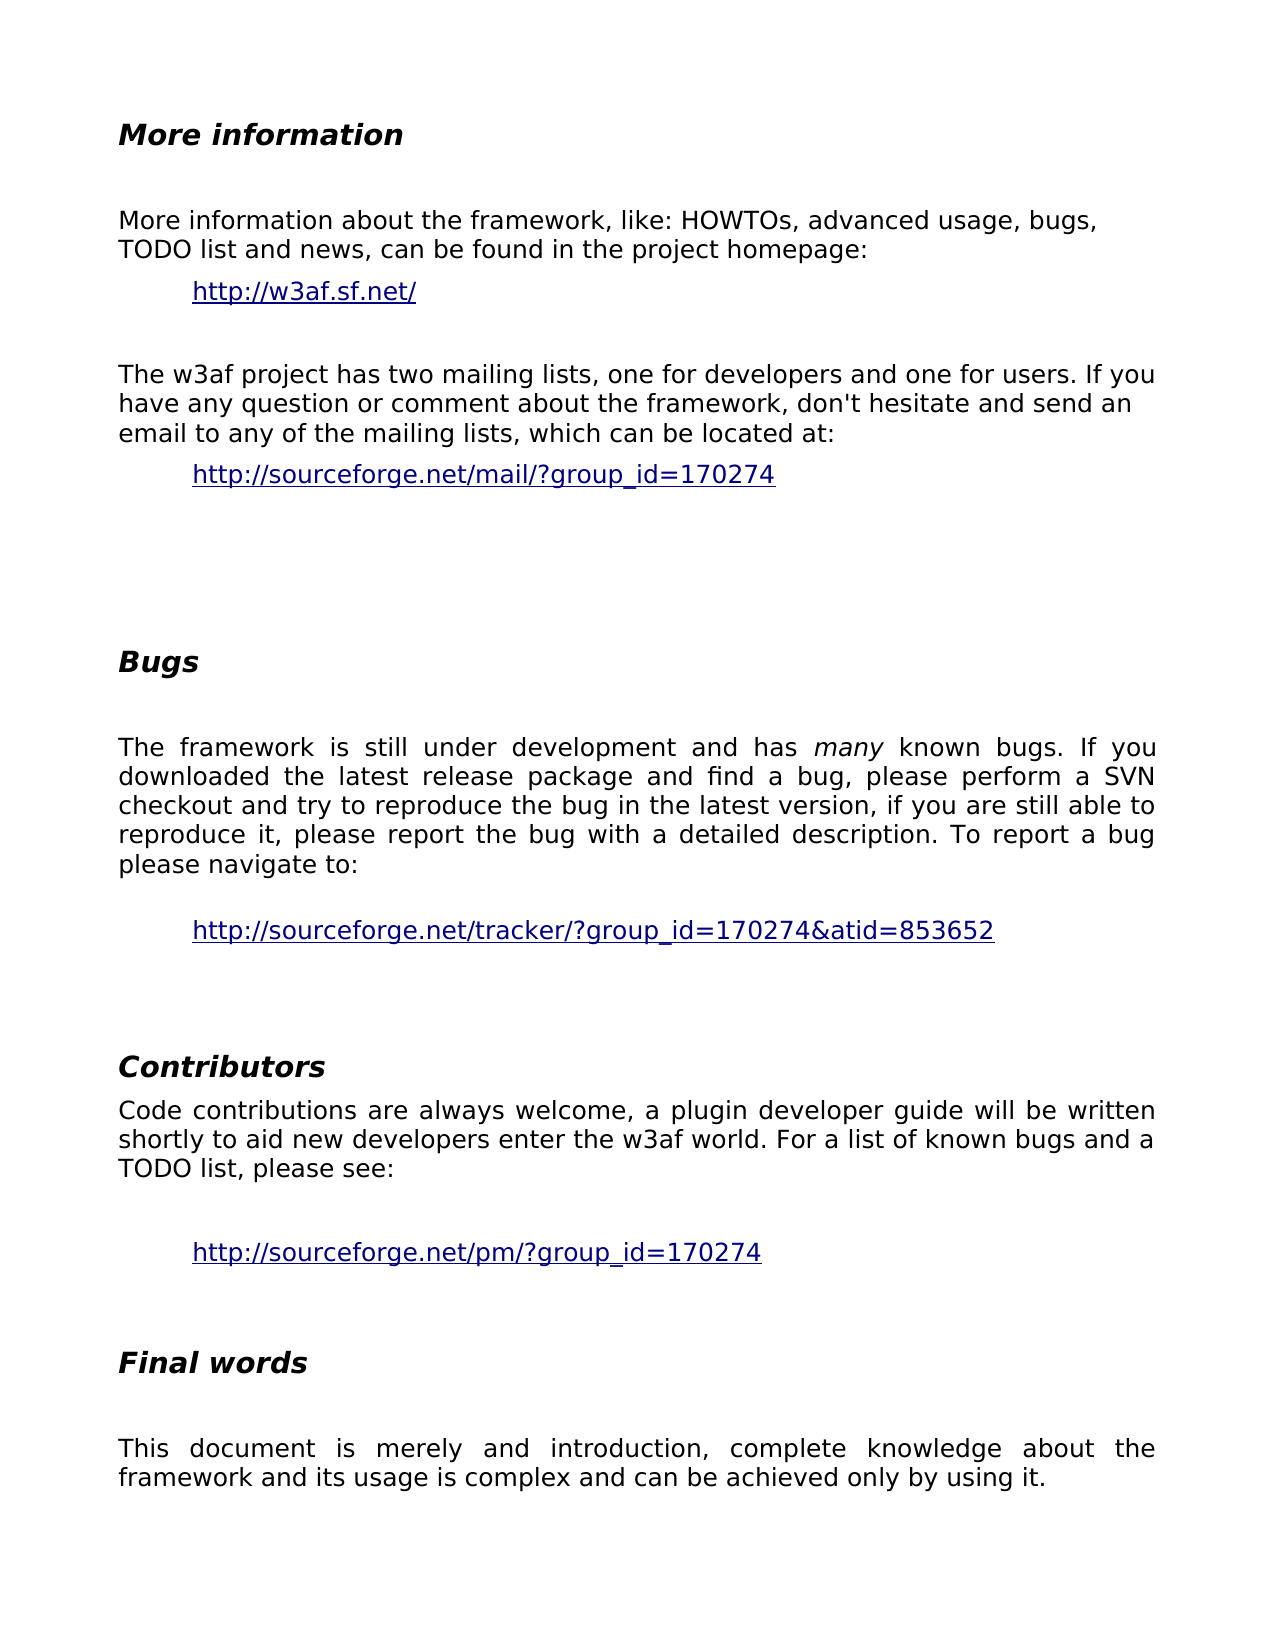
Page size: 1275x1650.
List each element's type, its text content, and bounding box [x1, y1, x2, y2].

text http://sourceforge.net/tracker/?group_id=170274&atid=853652 [192, 917, 1157, 946]
text The w3af project has two mailing lists, one for developers and one for users. If you have any question or comment about the framework, don't hesitate and send an email to any of the mailing lists, which can be located at: [118, 360, 1157, 448]
subtitle Contributors [118, 1050, 1157, 1084]
subtitle More information [118, 118, 1157, 152]
text This document is merely and introduction, complete knowledge about the framework and its usage is complex and can be achieved only by using it. [118, 1434, 1157, 1493]
text Code contributions are always welcome, a plugin developer guide will be written shortly to aid new developers enter the w3af world. For a list of known bugs and a TODO list, please see: [118, 1096, 1157, 1184]
subtitle Final words [118, 1346, 1157, 1380]
text http://sourceforge.net/pm/?group_id=170274 [192, 1238, 1157, 1267]
text http://sourceforge.net/mail/?group_id=170274 [192, 460, 1157, 489]
text The framework is still under development and has many known bugs. If you downloaded the latest release package and find a bug, please perform a SVN checkout and try to reproduce the bug in the latest version, if you are still able to reproduce it, please report the bug with a detailed description. To report a bug please navigate to: [118, 733, 1157, 879]
text More information about the framework, like: HOWTOs, advanced usage, bugs, TODO list and news, can be found in the project homepage: [118, 206, 1157, 264]
subtitle Bugs [118, 645, 1157, 679]
text http://w3af.sf.net/ [192, 277, 1157, 306]
